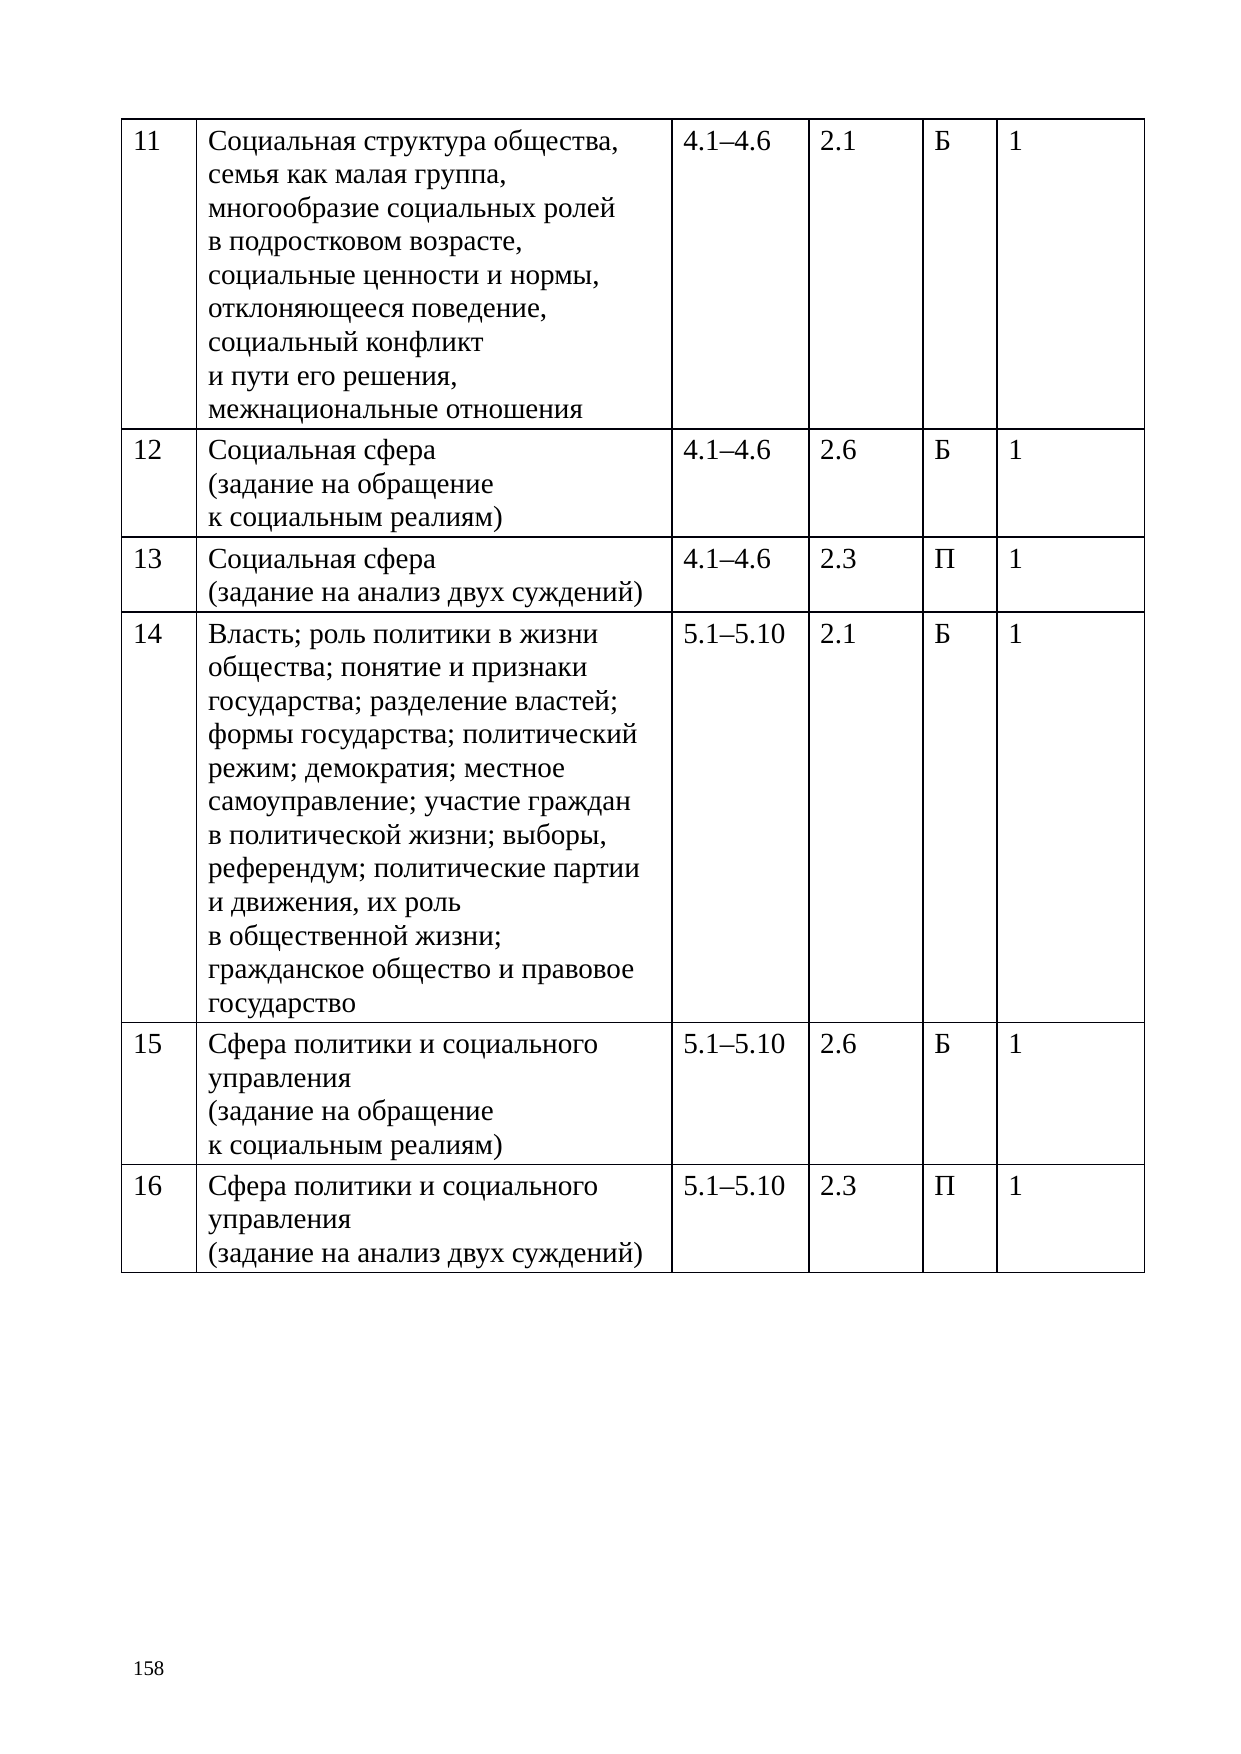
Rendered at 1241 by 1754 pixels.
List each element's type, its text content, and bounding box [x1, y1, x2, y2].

table_cell 13 [122, 538, 196, 611]
table_cell 2.3 [810, 538, 922, 611]
table_cell Б [924, 613, 996, 1021]
table_cell 4.1–4.6 [673, 120, 808, 428]
table_cell 1 [998, 120, 1144, 428]
table_cell 11 [122, 120, 196, 428]
table_cell Сфера политики и социального управления (задание на обращение к социальным реалиям) [197, 1023, 671, 1163]
table_cell Б [924, 1023, 996, 1163]
table_cell Социальная структура общества, семья как малая группа, многообразие социальных ролей в подростковом возрасте, социальные ценности и нормы, отклоняющееся поведение, социальный конфликт и пути его решения, межнациональные отношения [197, 120, 671, 428]
table_cell 2.6 [810, 430, 922, 536]
table_cell Власть; роль политики в жизни общества; понятие и признаки государства; разделение властей; формы государства; политический режим; демократия; местное самоуправление; участие граждан в политической жизни; выборы, референдум; политические партии и движения, их роль в общественной жизни; гражданское общество и правовое государство [197, 613, 671, 1021]
table_cell 1 [998, 1023, 1144, 1163]
table_cell 2.3 [810, 1165, 922, 1272]
table_cell 5.1–5.10 [673, 1023, 808, 1163]
table_cell 4.1–4.6 [673, 430, 808, 536]
table_cell Сфера политики и социального управления (задание на анализ двух суждений) [197, 1165, 671, 1272]
table_cell П [924, 538, 996, 611]
table_cell 4.1–4.6 [673, 538, 808, 611]
table_cell 16 [122, 1165, 196, 1272]
table_cell 5.1–5.10 [673, 1165, 808, 1272]
table_cell Социальная сфера (задание на обращение к социальным реалиям) [197, 430, 671, 536]
table_cell 2.1 [810, 613, 922, 1021]
table_cell 5.1–5.10 [673, 613, 808, 1021]
table_cell 14 [122, 613, 196, 1021]
table_cell 2.6 [810, 1023, 922, 1163]
table_cell Б [924, 120, 996, 428]
table_cell П [924, 1165, 996, 1272]
table_cell 12 [122, 430, 196, 536]
table_cell 1 [998, 538, 1144, 611]
table_cell 1 [998, 1165, 1144, 1272]
table_cell Б [924, 430, 996, 536]
table_cell 1 [998, 430, 1144, 536]
table_cell 15 [122, 1023, 196, 1163]
table_cell Социальная сфера (задание на анализ двух суждений) [197, 538, 671, 611]
table_cell 1 [998, 613, 1144, 1021]
table_cell 2.1 [810, 120, 922, 428]
